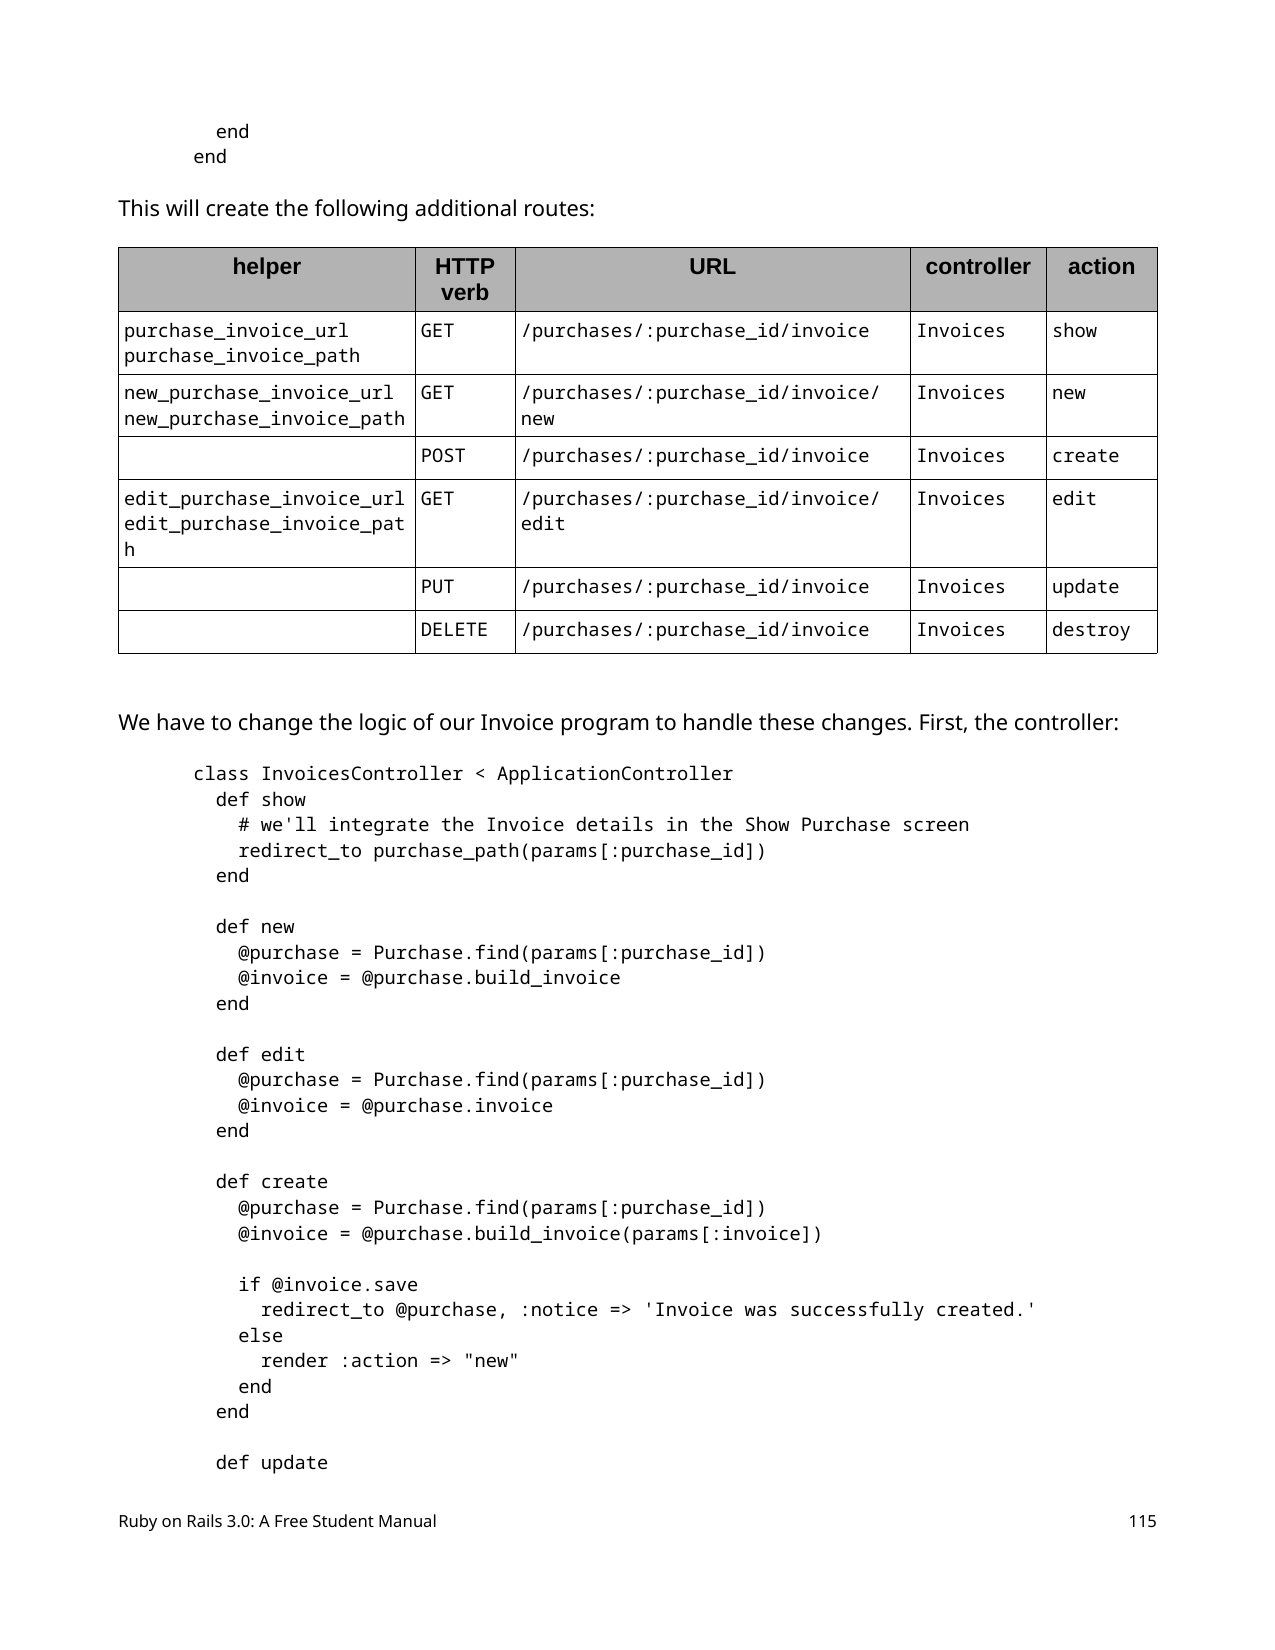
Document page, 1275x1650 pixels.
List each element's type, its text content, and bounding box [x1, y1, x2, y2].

text We have to change the logic of our Invoice program to handle these changes. First, the controller: [118, 707, 1157, 737]
table_cell PUT [416, 568, 515, 610]
text class InvoicesController < ApplicationController def show # we'll integrate the Invoice details in the Show Purchase screen redirect_to purchase_path(params[:purchase_id]) end def new @purchase = Purchase.find(params[:purchase_id]) @invoice = @purchase.build_invoice end def edit @purchase = Purchase.find(params[:purchase_id]) @invoice = @purchase.invoice end def create @purchase = Purchase.find(params[:purchase_id]) @invoice = @purchase.build_invoice(params[:invoice]) if @invoice.save redirect_to @purchase, :notice => 'Invoice was successfully created.' else render :action => "new" end end def update [193, 761, 1157, 1475]
table_header controller [911, 248, 1046, 311]
table_header URL [516, 248, 910, 311]
text end end [193, 118, 1157, 169]
table_cell show [1047, 312, 1157, 374]
table_cell Invoices [911, 568, 1046, 610]
table_cell edit_purchase_invoice_url edit_purchase_invoice_path [119, 480, 415, 567]
table_cell update [1047, 568, 1157, 610]
table_cell new_purchase_invoice_url new_purchase_invoice_path [119, 375, 415, 436]
table_cell /purchases/:purchase_id/invoice [516, 312, 910, 374]
table_cell [119, 437, 415, 479]
table_cell purchase_invoice_url purchase_invoice_path [119, 312, 415, 374]
table_cell /purchases/:purchase_id/invoice/edit [516, 480, 910, 567]
table_cell create [1047, 437, 1157, 479]
table_cell Invoices [911, 312, 1046, 374]
table_cell destroy [1047, 611, 1157, 653]
table_cell [119, 611, 415, 653]
table_cell DELETE [416, 611, 515, 653]
table_cell Invoices [911, 375, 1046, 436]
table_header helper [119, 248, 415, 311]
table_cell [119, 568, 415, 610]
table_cell Invoices [911, 480, 1046, 567]
table_cell POST [416, 437, 515, 479]
table_cell edit [1047, 480, 1157, 567]
table_cell Invoices [911, 437, 1046, 479]
table_cell GET [416, 375, 515, 436]
table_cell /purchases/:purchase_id/invoice/new [516, 375, 910, 436]
table_header HTTP verb [416, 248, 515, 311]
text This will create the following additional routes: [118, 193, 1157, 223]
table_header action [1047, 248, 1157, 311]
table_cell /purchases/:purchase_id/invoice [516, 437, 910, 479]
table_cell GET [416, 480, 515, 567]
table_cell /purchases/:purchase_id/invoice [516, 611, 910, 653]
table_cell new [1047, 375, 1157, 436]
table_cell Invoices [911, 611, 1046, 653]
table_cell GET [416, 312, 515, 374]
table_cell /purchases/:purchase_id/invoice [516, 568, 910, 610]
